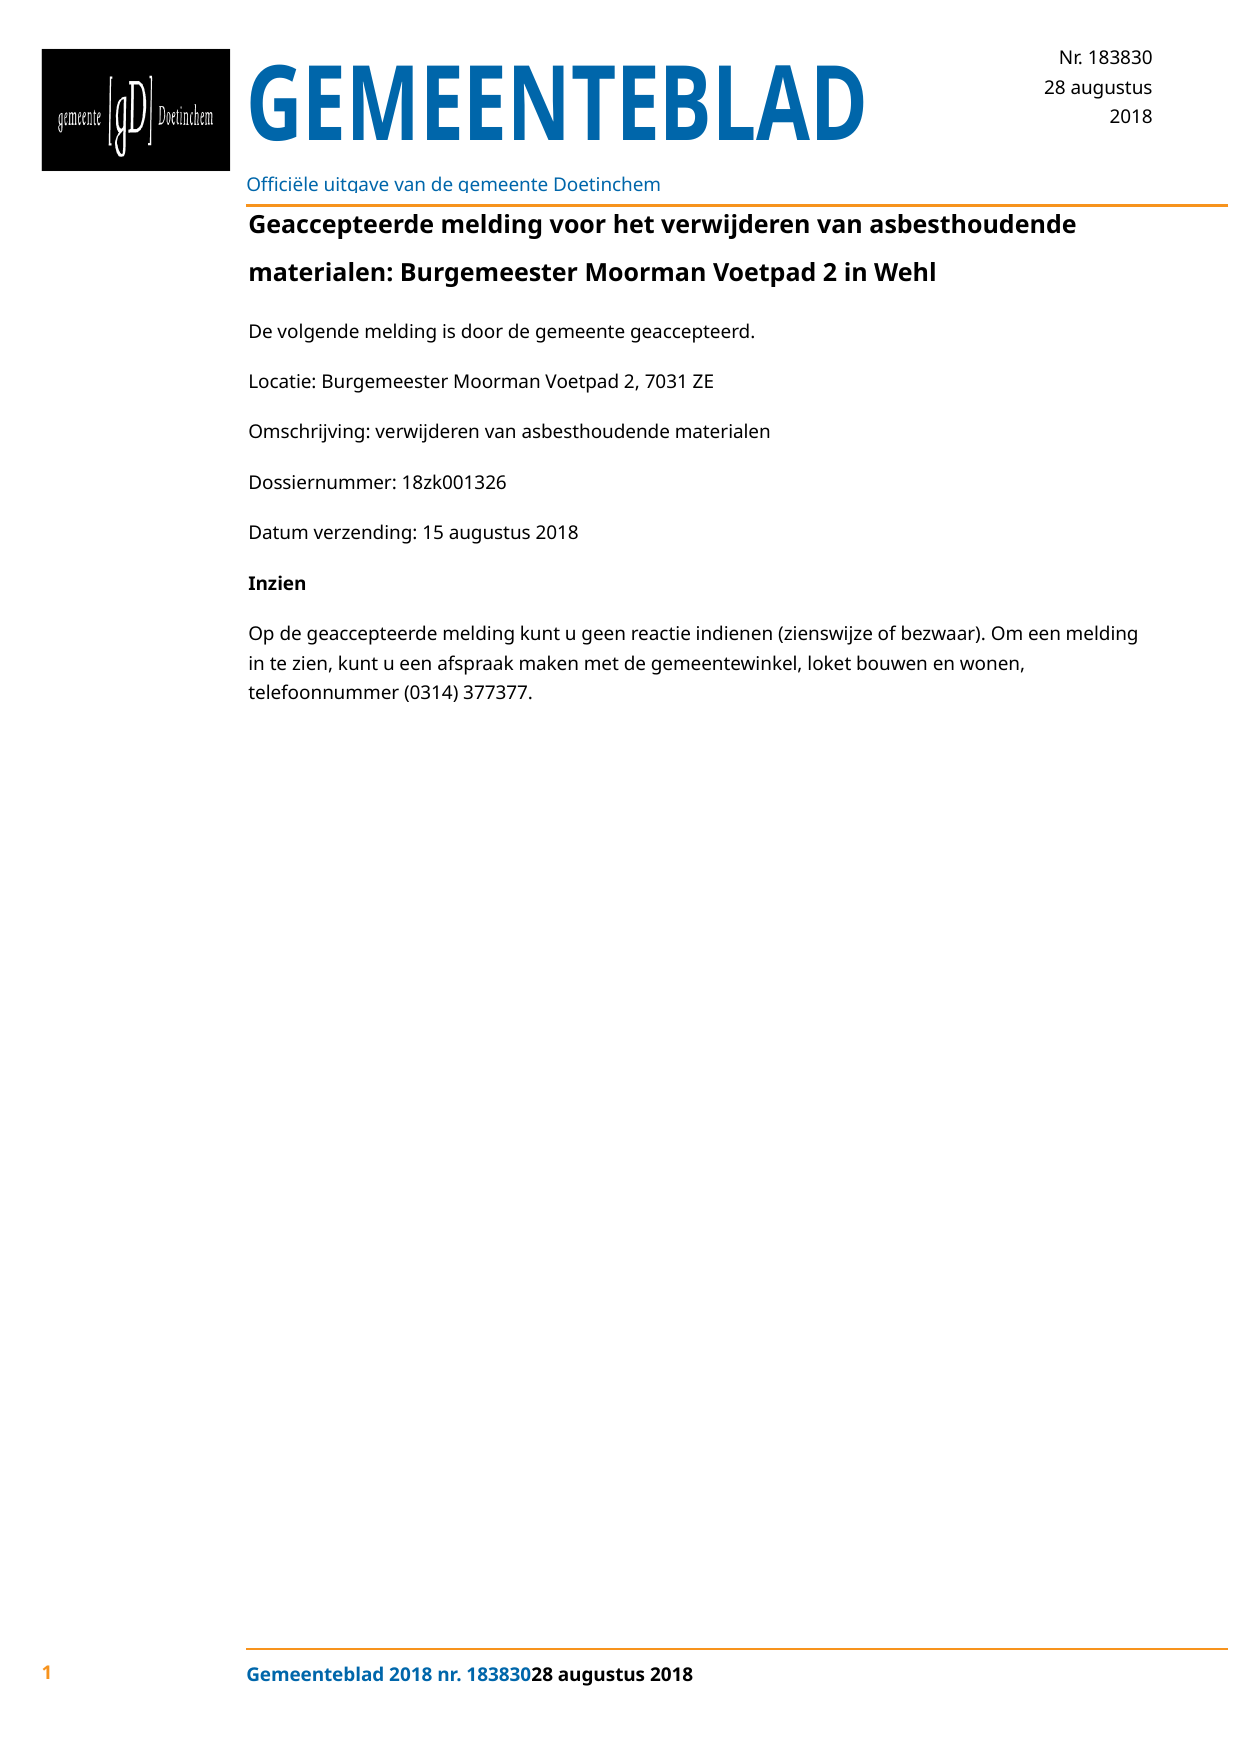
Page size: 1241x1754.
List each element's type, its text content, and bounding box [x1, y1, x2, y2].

text Op de geaccepteerde melding kunt u geen reactie indienen (zienswijze of bezwaar). Om een melding in te zien, kunt u een afspraak maken met de gemeentewinkel, loket bouwen en wonen, telefoonnummer (0314) 377377. [248, 620, 1152, 705]
picture [41, 47, 231, 172]
text Datum verzending: 15 augustus 2018 [248, 519, 1152, 545]
text Omschrijving: verwijderen van asbesthoudende materialen [248, 419, 1152, 444]
text Inzien [248, 570, 1152, 596]
text Locatie: Burgemeester Moorman Voetpad 2, 7031 ZE [248, 368, 1152, 394]
text Geaccepteerde melding voor het verwijderen van asbesthoudende materialen: Burgemeester Moorman Voetpad 2 in Wehl [248, 207, 1152, 288]
text Dossiernummer: 18zk001326 [248, 469, 1152, 495]
text De volgende melding is door de gemeente geaccepteerd. [248, 318, 1152, 344]
